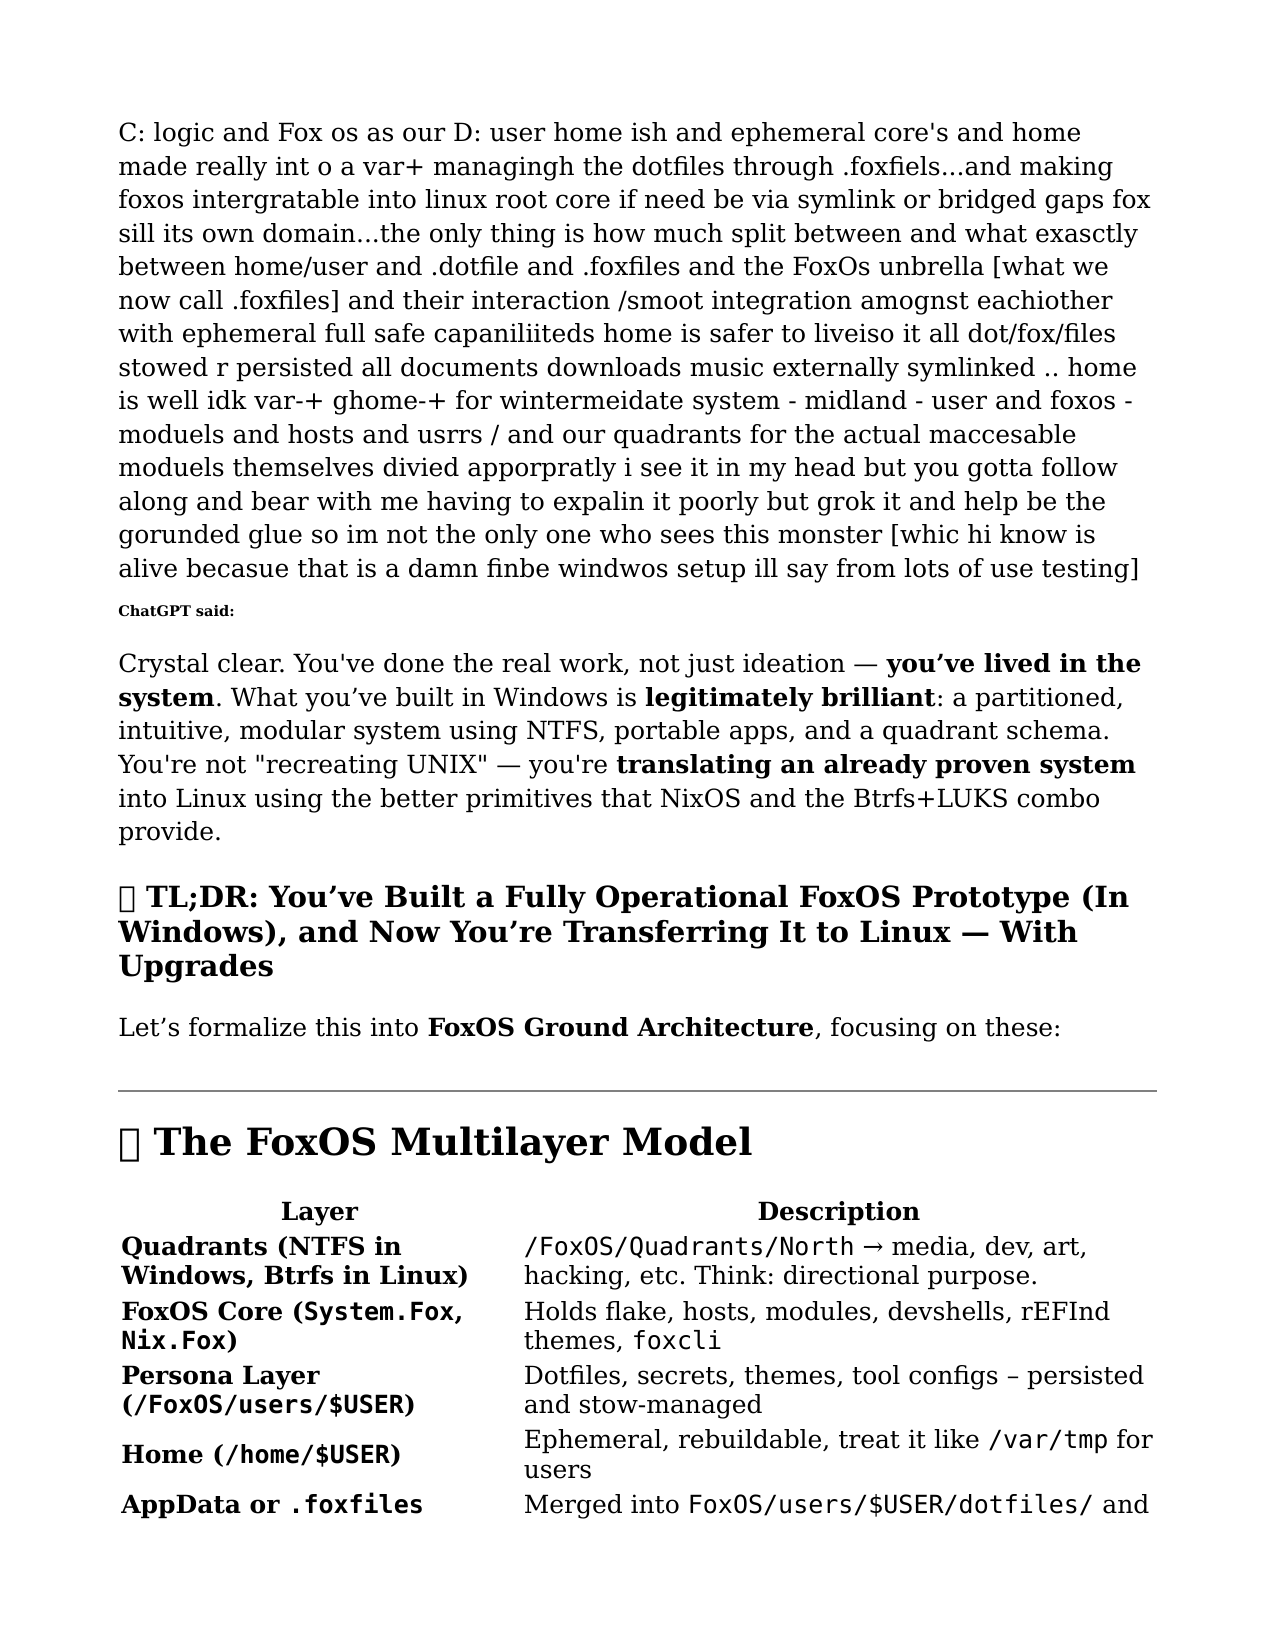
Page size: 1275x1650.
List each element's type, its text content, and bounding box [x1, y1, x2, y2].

text C: logic and Fox os as our D: user home ish and ephemeral core's and home made really int o a var+ managingh the dotfiles through .foxfiels...and making foxos intergratable into linux root core if need be via symlink or bridged gaps fox sill its own domain...the only thing is how much split between and what exasctly between home/user and .dotfile and .foxfiles and the FoxOs unbrella [what we now call .foxfiles] and their interaction /smoot integration amognst eachiother with ephemeral full safe capaniliiteds home is safer to liveiso it all dot/fox/files stowed r persisted all documents downloads music externally symlinked .. home is well idk var-+ ghome-+ for wintermeidate system - midland - user and foxos - moduels and hosts and usrrs / and our quadrants for the actual maccesable moduels themselves divied apporpratly i see it in my head but you gotta follow along and bear with me having to expalin it poorly but grok it and help be the gorunded glue so im not the only one who sees this monster [whic hi know is alive becasue that is a damn finbe windwos setup ill say from lots of use testing] [118, 118, 1157, 583]
table_header Layer [118, 1194, 521, 1229]
table_cell Merged into FoxOS/users/$USER/dotfiles/ and [521, 1487, 1157, 1522]
table_cell Dotfiles, secrets, themes, tool configs – persisted and stow-managed [521, 1358, 1157, 1423]
table_cell Ephemeral, rebuildable, treat it like /var/tmp for users [521, 1423, 1157, 1487]
subtitle 🧠 TL;DR: You’ve Built a Fully Operational FoxOS Prototype (In Windows), and Now You’re Transferring It to Linux — With Upgrades [118, 880, 1157, 983]
table_header Description [521, 1194, 1157, 1229]
table_cell Persona Layer (/FoxOS/users/$USER) [118, 1358, 521, 1423]
subtitle 🌐 The FoxOS Multilayer Model [118, 1120, 1157, 1164]
text Let’s formalize this into FoxOS Ground Architecture, focusing on these: [118, 1013, 1157, 1042]
subtitle ChatGPT said: [118, 602, 1157, 619]
table_cell /FoxOS/Quadrants/North → media, dev, art, hacking, etc. Think: directional purpose. [521, 1229, 1157, 1294]
text Crystal clear. You've done the real work, not just ideation — you’ve lived in the system. What you’ve built in Windows is legitimately brilliant: a partitioned, intuitive, modular system using NTFS, portable apps, and a quadrant schema. You're not "recreating UNIX" — you're translating an already proven system into Linux using the better primitives that NixOS and the Btrfs+LUKS combo provide. [118, 649, 1157, 846]
table_cell Home (/home/$USER) [118, 1423, 521, 1487]
table_cell FoxOS Core (System.Fox, Nix.Fox) [118, 1294, 521, 1358]
table_cell Quadrants (NTFS in Windows, Btrfs in Linux) [118, 1229, 521, 1294]
table_cell AppData or .foxfiles [118, 1487, 521, 1522]
table_cell Holds flake, hosts, modules, devshells, rEFInd themes, foxcli [521, 1294, 1157, 1358]
